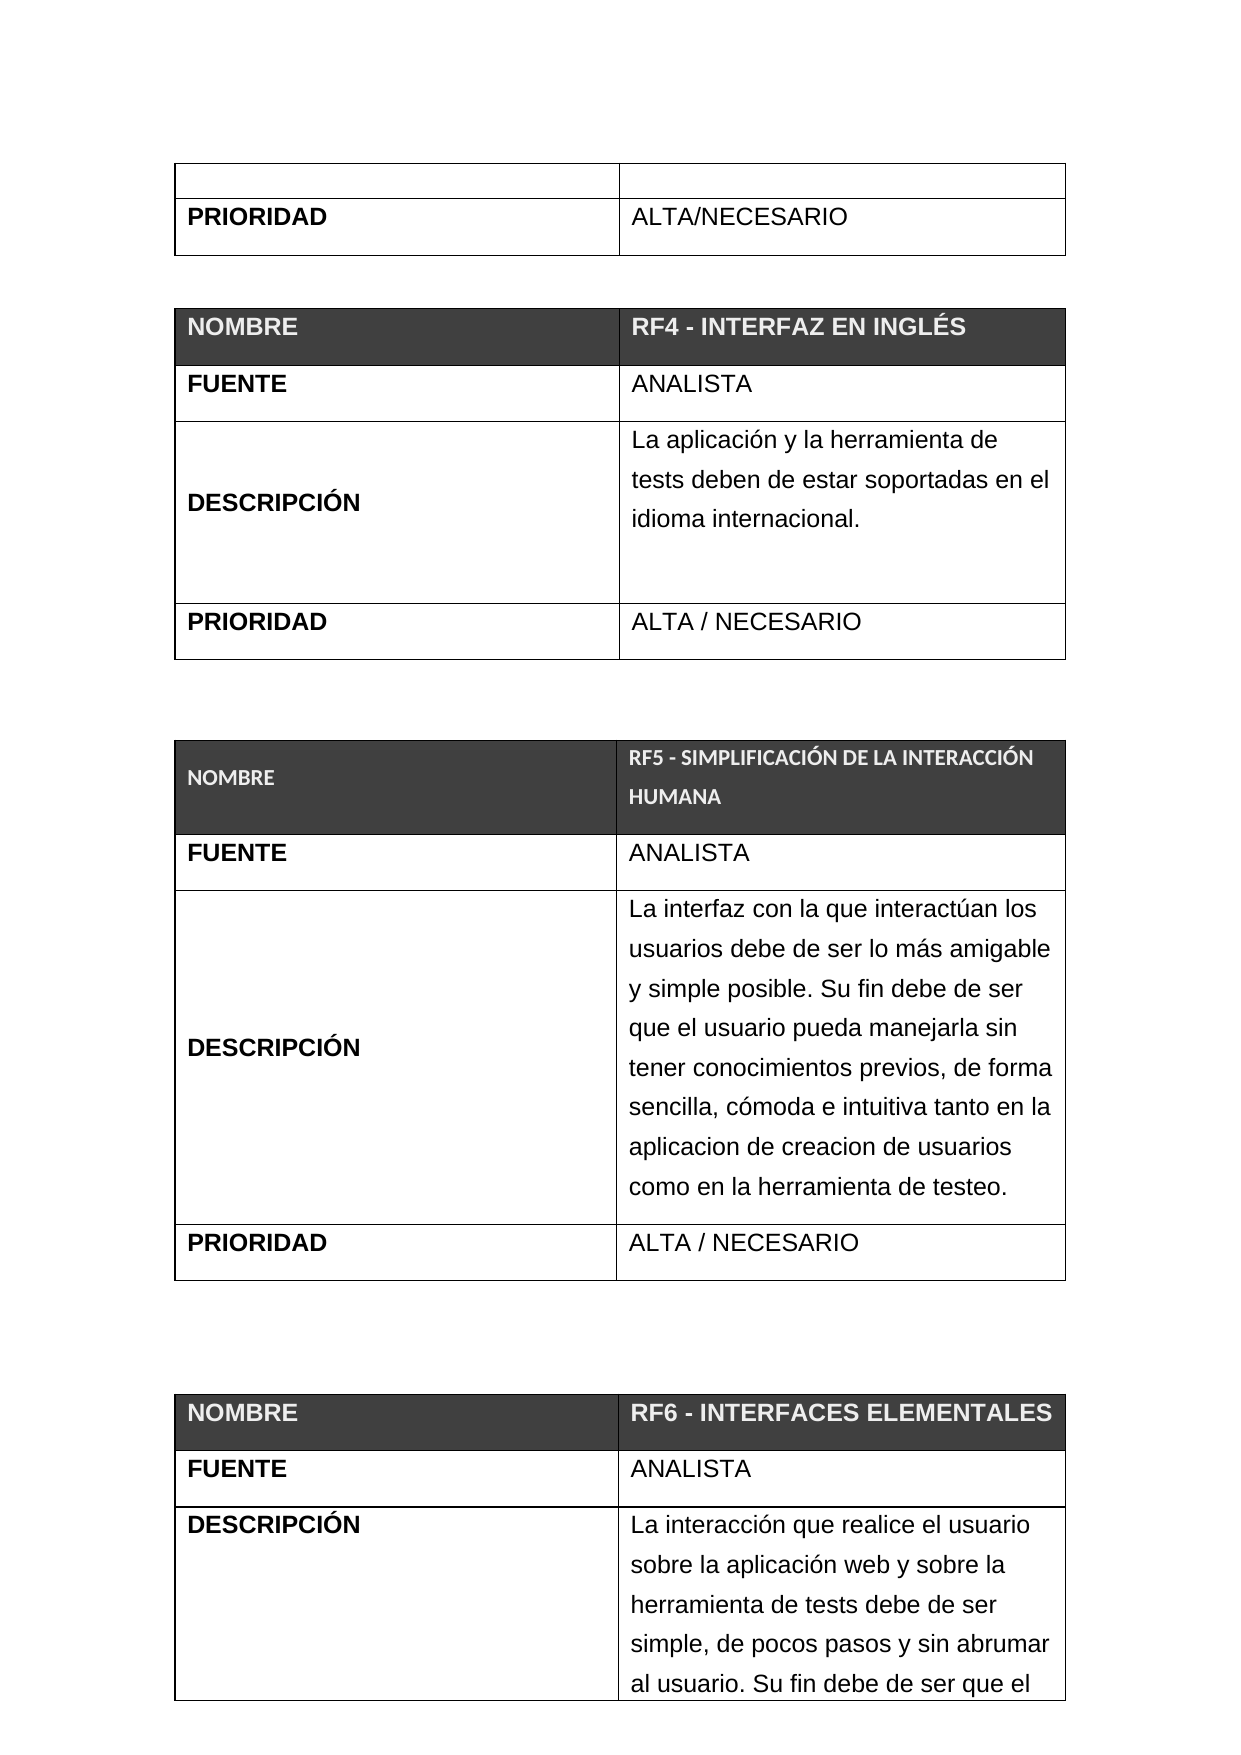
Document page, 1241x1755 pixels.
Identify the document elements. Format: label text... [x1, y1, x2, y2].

table_cell DESCRIPCIÓN [176, 891, 616, 1224]
table_cell DESCRIPCIÓN [176, 422, 619, 603]
table_cell FUENTE [176, 835, 616, 890]
table_cell La aplicación y la herramienta de tests deben de estar soportadas en el idioma internacional. [620, 422, 1065, 603]
table_cell La interfaz con la que interactúan los usuarios debe de ser lo más amigable y simple posible. Su fin debe de ser que el usuario pueda manejarla sin tener conocimientos previos, de forma sencilla, cómoda e intuitiva tanto en la aplicacion de creacion de usuarios como en la herramienta de testeo. [617, 891, 1065, 1224]
table_cell [620, 164, 1065, 198]
table_header NOMBRE [176, 741, 616, 834]
table_cell FUENTE [176, 366, 619, 421]
table_header NOMBRE [176, 309, 619, 365]
table_cell ALTA / NECESARIO [617, 1225, 1065, 1280]
table_header RF5 - SIMPLIFICACIÓN DE LA INTERACCIÓN HUMANA [617, 741, 1065, 834]
table_cell PRIORIDAD [176, 1225, 616, 1280]
table_header RF4 - INTERFAZ EN INGLÉS [620, 309, 1065, 365]
table_cell ANALISTA [619, 1451, 1065, 1506]
table_cell PRIORIDAD [176, 199, 619, 254]
table_cell [176, 164, 619, 198]
table_cell PRIORIDAD [176, 604, 619, 659]
table_cell DESCRIPCIÓN [176, 1508, 618, 1700]
table_cell ALTA/NECESARIO [620, 199, 1065, 254]
table_header RF6 - INTERFACES ELEMENTALES [619, 1395, 1065, 1450]
table_cell ANALISTA [620, 366, 1065, 421]
table_cell La interacción que realice el usuario sobre la aplicación web y sobre la herramienta de tests debe de ser simple, de pocos pasos y sin abrumar al usuario. Su fin debe de ser que el [619, 1508, 1065, 1700]
table_cell ALTA / NECESARIO [620, 604, 1065, 659]
table_header NOMBRE [176, 1395, 618, 1450]
table_cell FUENTE [176, 1451, 618, 1506]
table_cell ANALISTA [617, 835, 1065, 890]
